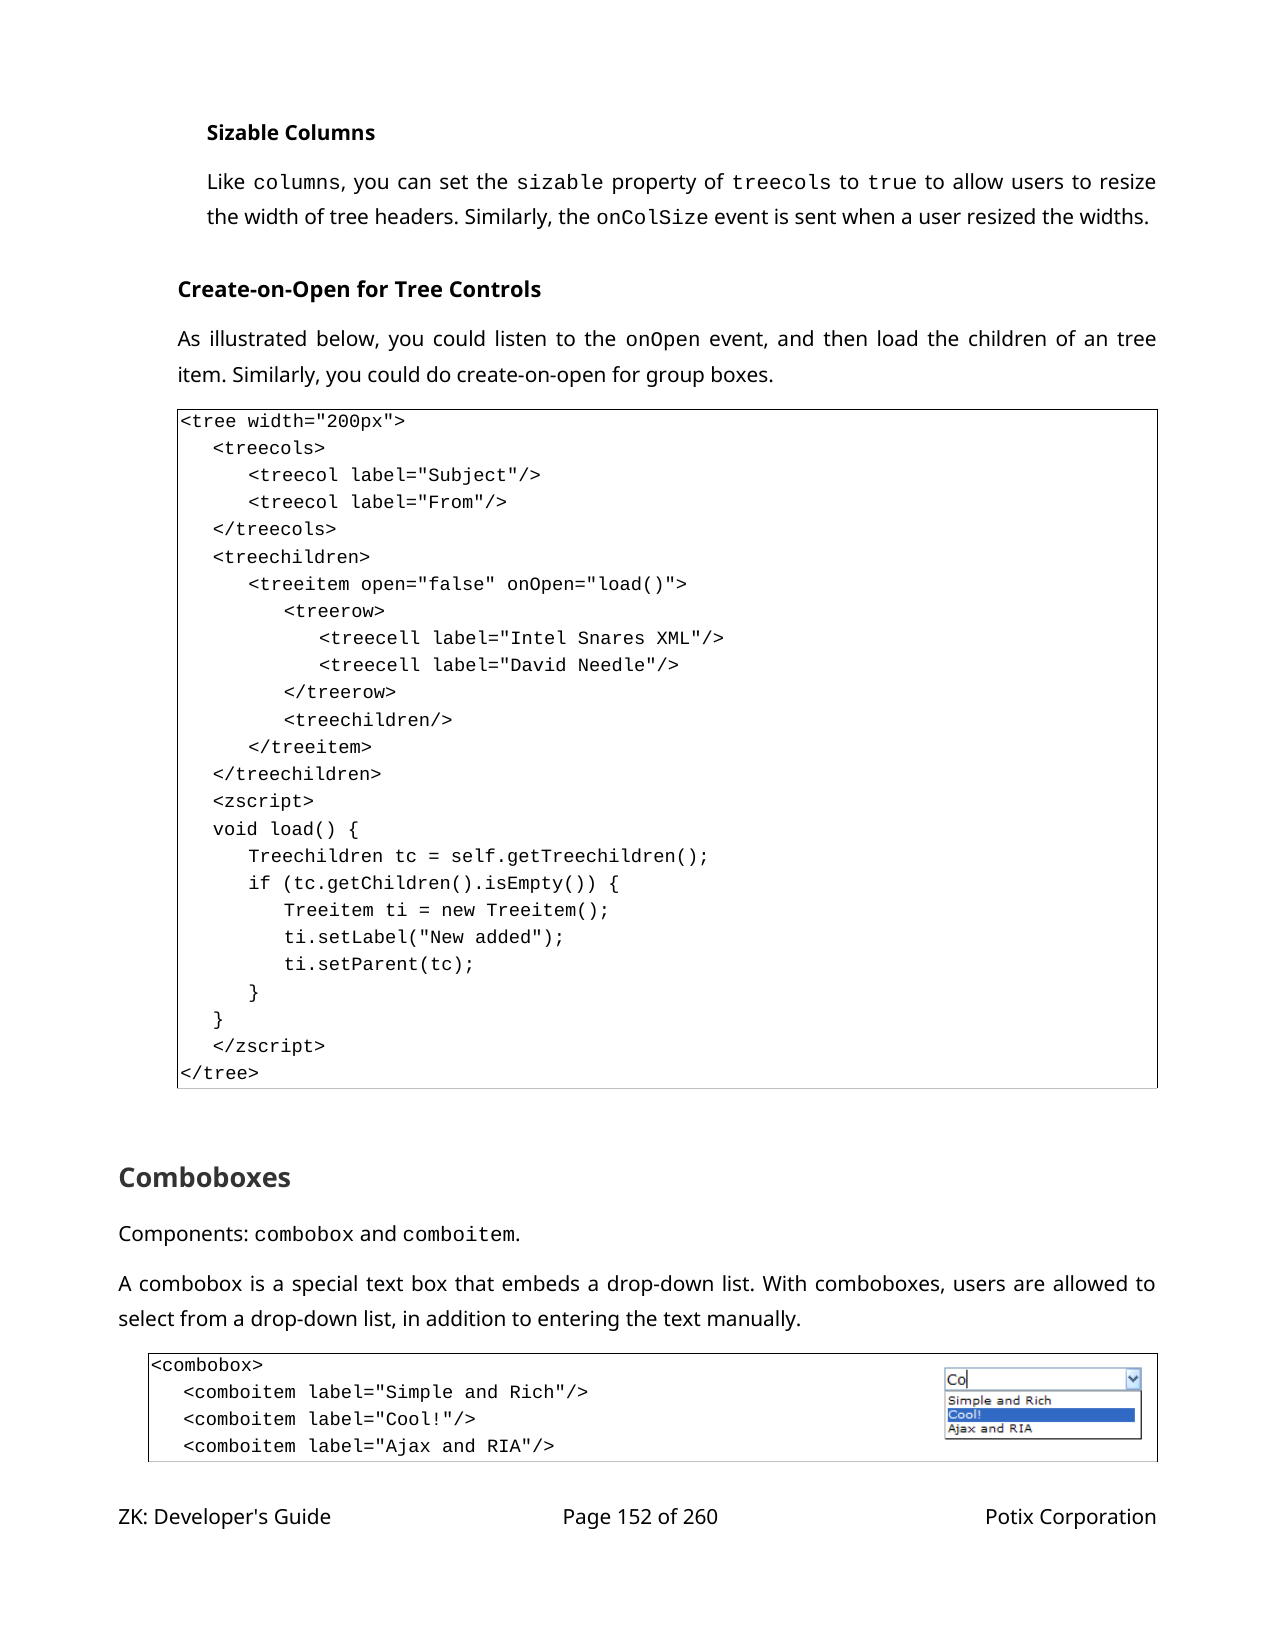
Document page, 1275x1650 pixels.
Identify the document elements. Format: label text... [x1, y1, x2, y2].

picture [941, 1364, 1150, 1443]
text } [178, 1007, 1157, 1031]
text <comboitem label="Cool!"/> [149, 1407, 941, 1431]
text <treecol label="Subject"/> [178, 463, 1157, 487]
text <treerow> [178, 599, 1157, 623]
text ti.setLabel("New added"); [178, 925, 1157, 949]
text </treecols> [178, 517, 1157, 542]
text </treechildren> [178, 762, 1157, 786]
text <zscript> [178, 789, 1157, 813]
text Treechildren tc = self.getTreechildren(); [178, 843, 1157, 868]
text void load() { [178, 816, 1157, 841]
text Treeitem ti = new Treeitem(); [178, 898, 1157, 922]
text </treerow> [178, 680, 1157, 705]
text <treecols> [178, 436, 1157, 460]
text <combobox> [149, 1354, 1157, 1377]
text Like columns, you can set the sizable property of treecols to true to allow users to resize the width of tree headers. Similarly, the onColSize event is sent when a user resized the widths. [207, 167, 1157, 231]
text <treechildren/> [178, 708, 1157, 732]
text </treeitem> [178, 735, 1157, 759]
text </tree> [178, 1061, 1157, 1088]
text if (tc.getChildren().isEmpty()) { [178, 871, 1157, 895]
text <comboitem label="Ajax and RIA"/> [149, 1434, 1157, 1461]
text As illustrated below, you could listen to the onOpen event, and then load the children of an tree item. Similarly, you could do create-on-open for group boxes. [177, 324, 1157, 388]
text Components: combobox and comboitem. [118, 1219, 1157, 1248]
text A combobox is a special text box that embeds a drop-down list. With comboboxes, users are allowed to select from a drop-down list, in addition to entering the text manually. [118, 1269, 1157, 1332]
text <tree width="200px"> [178, 410, 1157, 433]
text } [178, 979, 1157, 1004]
text <treechildren> [178, 544, 1157, 569]
text </zscript> [178, 1034, 1157, 1058]
subtitle Sizable Columns [207, 118, 1157, 146]
text <comboitem label="Simple and Rich"/> [149, 1380, 941, 1404]
text <treeitem open="false" onOpen="load()"> [178, 572, 1157, 596]
text ti.setParent(tc); [178, 952, 1157, 977]
subtitle Create-on-Open for Tree Controls [177, 273, 1157, 303]
text <treecol label="From"/> [178, 490, 1157, 514]
text <treecell label="Intel Snares XML"/> [178, 626, 1157, 650]
subtitle Comboboxes [118, 1159, 1157, 1196]
text <treecell label="David Needle"/> [178, 653, 1157, 677]
